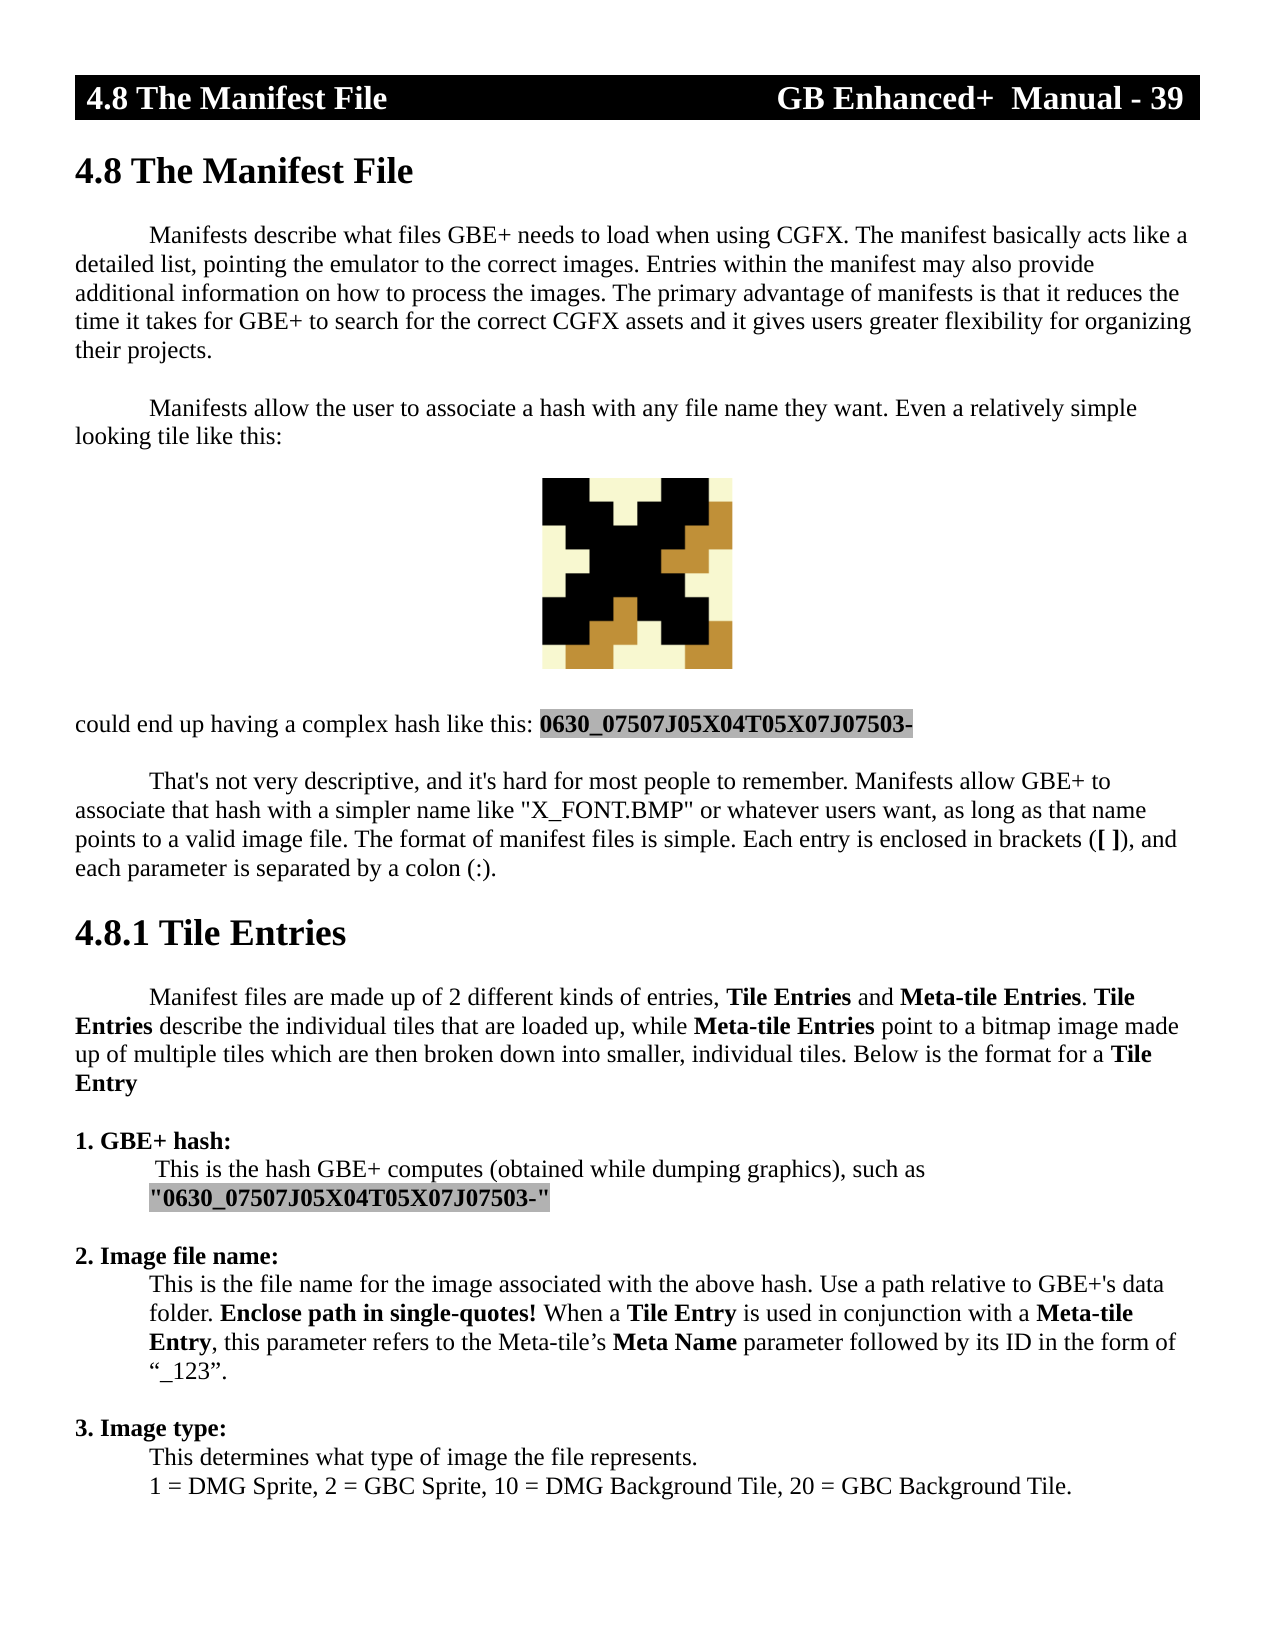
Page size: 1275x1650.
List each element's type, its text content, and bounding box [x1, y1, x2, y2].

text This determines what type of image the file represents. [75, 1442, 1200, 1471]
text That's not very descriptive, and it's hard for most people to remember. Manifests allow GBE+ to associate that hash with a simpler name like "X_FONT.BMP" or whatever users want, as long as that name points to a valid image file. The format of manifest files is simple. Each entry is enclosed in brackets ([ ]), and each parameter is separated by a colon (:). [75, 766, 1200, 881]
text 1. GBE+ hash: [75, 1126, 1200, 1154]
text 4.8.1 Tile Entries [75, 910, 1200, 953]
text Manifest files are made up of 2 different kinds of entries, Tile Entries and Meta-tile Entries. Tile Entries describe the individual tiles that are loaded up, while Meta-tile Entries point to a bitmap image made up of multiple tiles which are then broken down into smaller, individual tiles. Below is the format for a Tile Entry [75, 982, 1200, 1097]
text This is the hash GBE+ computes (obtained while dumping graphics), such as "0630_07507J05X04T05X07J07503-" [75, 1154, 1200, 1212]
text 4.8 The Manifest File [75, 148, 1200, 191]
text could end up having a complex hash like this: 0630_07507J05X04T05X07J07503- [75, 709, 1200, 738]
text 2. Image file name: [75, 1241, 1200, 1269]
text Manifests describe what files GBE+ needs to load when using CGFX. The manifest basically acts like a detailed list, pointing the emulator to the correct images. Entries within the manifest may also provide additional information on how to process the images. The primary advantage of manifests is that it reduces the time it takes for GBE+ to search for the correct CGFX assets and it gives users greater flexibility for organizing their projects. [75, 220, 1200, 364]
text This is the file name for the image associated with the above hash. Use a path relative to GBE+'s data folder. Enclose path in single-quotes! When a Tile Entry is used in conjunction with a Meta-tile Entry, this parameter refers to the Meta-tile’s Meta Name parameter followed by its ID in the form of “_123”. [75, 1269, 1200, 1384]
text 1 = DMG Sprite, 2 = GBC Sprite, 10 = DMG Background Tile, 20 = GBC Background Tile. [75, 1471, 1200, 1499]
text Manifests allow the user to associate a hash with any file name they want. Even a relatively simple looking tile like this: [75, 393, 1200, 450]
picture [542, 478, 733, 669]
text 3. Image type: [75, 1413, 1200, 1442]
text 4.8 The Manifest File GB Enhanced+ Manual - 39 [75, 75, 1200, 119]
